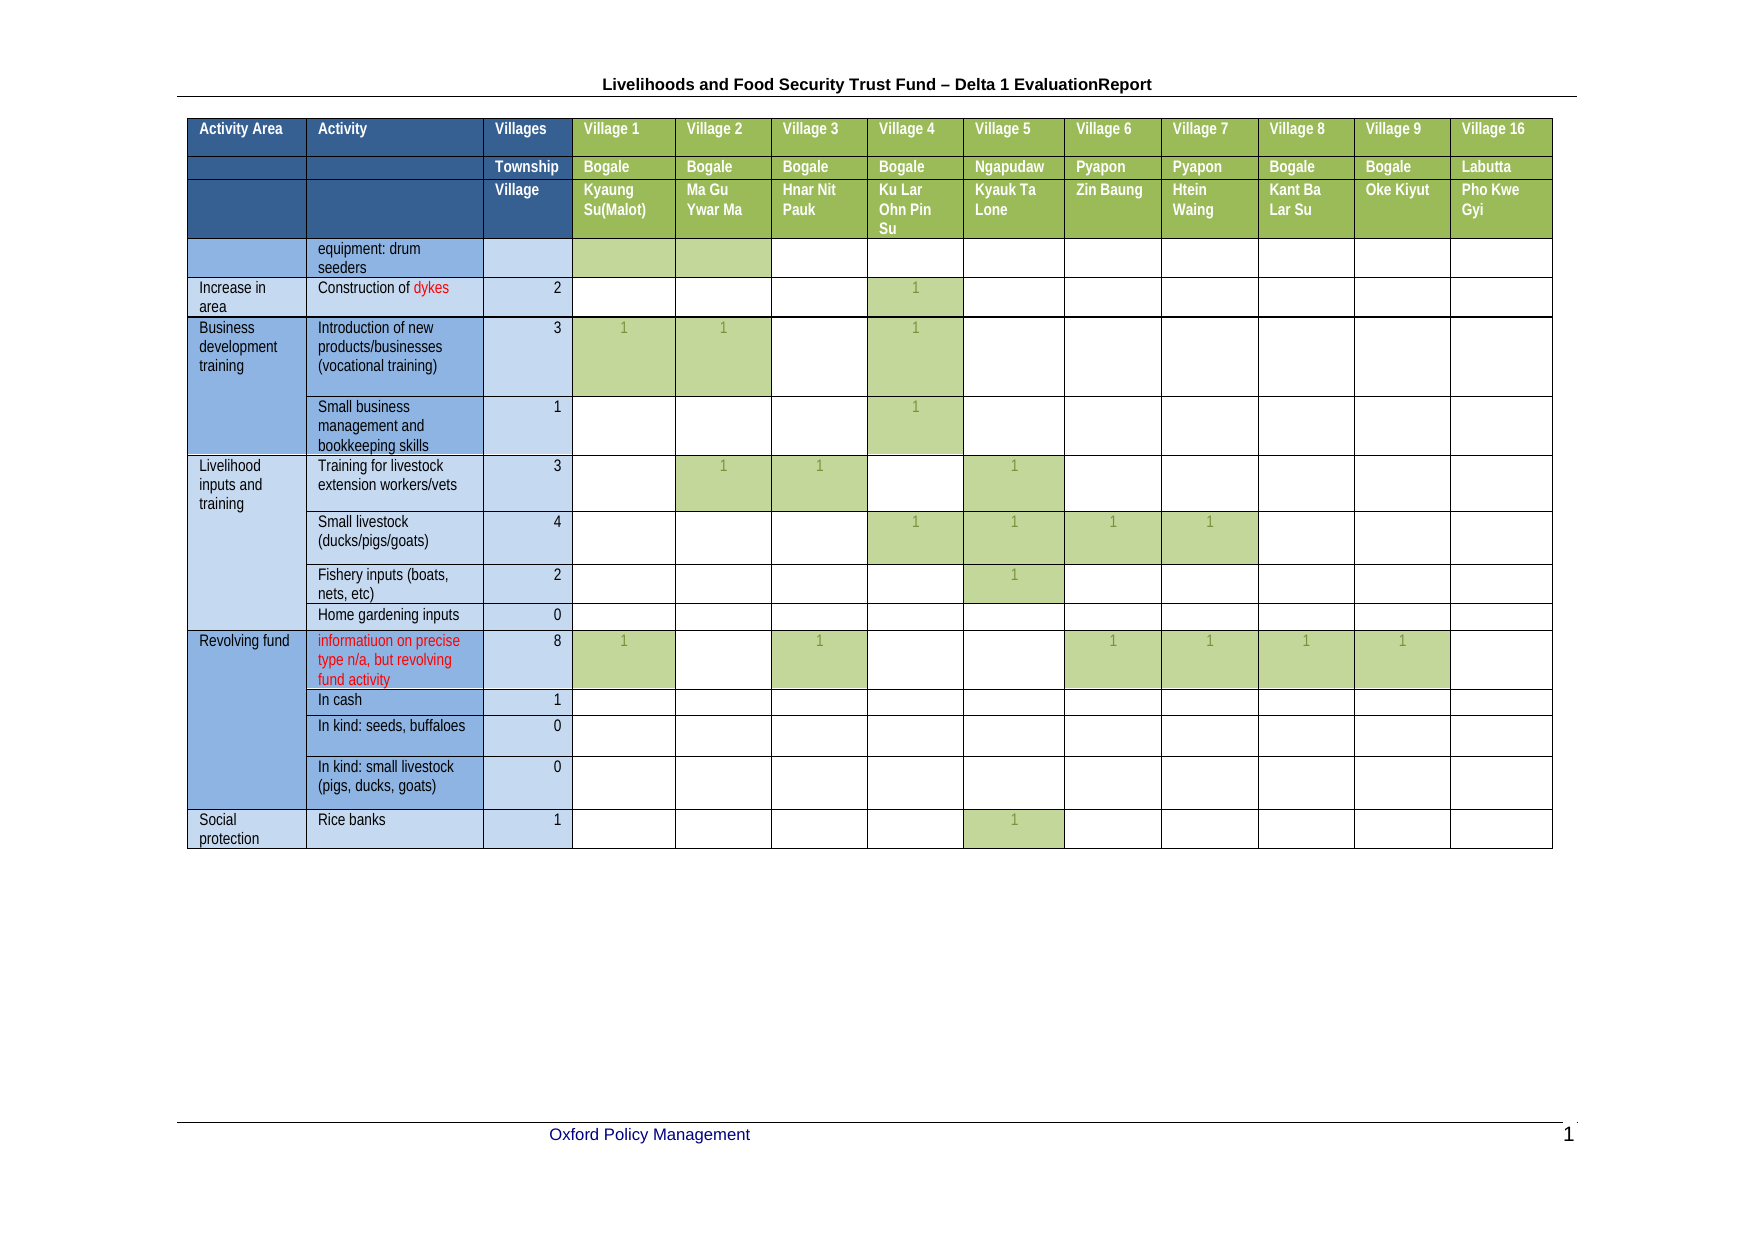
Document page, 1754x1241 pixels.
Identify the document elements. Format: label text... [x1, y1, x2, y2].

table_cell [573, 512, 675, 564]
table_cell [1259, 456, 1354, 511]
table_cell [676, 810, 771, 848]
table_cell [964, 716, 1064, 756]
table_cell In kind: seeds, buffaloes [307, 716, 483, 756]
table_cell 1 [1259, 631, 1354, 688]
table_cell [1162, 716, 1258, 756]
table_cell 1 [1065, 512, 1161, 564]
table_cell Business development training [188, 318, 306, 454]
table_cell [1451, 278, 1552, 316]
table_cell 1 [1162, 512, 1258, 564]
table_cell [676, 690, 771, 715]
table_cell [573, 757, 675, 809]
table_cell [1355, 278, 1450, 316]
table_cell 3 [484, 318, 572, 396]
table_header Village 2 [676, 119, 771, 156]
table_cell [676, 512, 771, 564]
table_cell Htein Waing [1162, 180, 1258, 238]
table_cell [1065, 456, 1161, 511]
table_header Village 6 [1065, 119, 1161, 156]
table_cell [772, 810, 867, 848]
table_cell [868, 604, 963, 630]
table_cell [964, 757, 1064, 809]
table_cell 1 [484, 690, 572, 715]
table_cell Ngapudaw [964, 157, 1064, 179]
table_cell Livelihood inputs and training [188, 456, 306, 630]
table_cell Bogale [868, 157, 963, 179]
table_cell [868, 565, 963, 603]
table_cell 4 [484, 512, 572, 564]
table_cell [868, 757, 963, 809]
table_header Village 1 [573, 119, 675, 156]
table_cell 0 [484, 757, 572, 809]
table_cell [868, 631, 963, 688]
table_header Villages [484, 119, 572, 156]
table_cell [1259, 565, 1354, 603]
table_cell [1259, 810, 1354, 848]
table_cell [1355, 810, 1450, 848]
table_cell [1162, 565, 1258, 603]
table_cell [772, 318, 867, 396]
table_cell [1355, 565, 1450, 603]
table_cell [964, 397, 1064, 454]
table_cell [1355, 604, 1450, 630]
table_header Activity Area [188, 119, 306, 156]
table_cell [1065, 716, 1161, 756]
table_cell [1259, 757, 1354, 809]
table_cell [1355, 757, 1450, 809]
table_cell Bogale [772, 157, 867, 179]
table_cell Training for livestock extension workers/vets [307, 456, 483, 511]
table_cell 1 [868, 278, 963, 316]
table_header Village 7 [1162, 119, 1258, 156]
table_cell informatiuon on precise type n/a, but revolving fund activity [307, 631, 483, 688]
table_cell [1162, 239, 1258, 277]
table_cell Hnar Nit Pauk [772, 180, 867, 238]
table_cell [1355, 512, 1450, 564]
table_cell Zin Baung [1065, 180, 1161, 238]
table_header Village 5 [964, 119, 1064, 156]
table_cell [964, 278, 1064, 316]
table_cell Bogale [1355, 157, 1450, 179]
table_cell 0 [484, 604, 572, 630]
table_cell [1065, 810, 1161, 848]
table_cell Pho Kwe Gyi [1451, 180, 1552, 238]
table_cell [868, 716, 963, 756]
table_cell Township [484, 157, 572, 179]
table_cell [1162, 690, 1258, 715]
table_cell [1355, 397, 1450, 454]
table_cell Bogale [1259, 157, 1354, 179]
table_cell [772, 604, 867, 630]
table_cell [1451, 512, 1552, 564]
table_cell [868, 810, 963, 848]
table_cell Home gardening inputs [307, 604, 483, 630]
table_cell 3 [484, 456, 572, 511]
table_header Village 9 [1355, 119, 1450, 156]
table_cell [1451, 456, 1552, 511]
table_cell [1451, 631, 1552, 688]
table_cell [1451, 318, 1552, 396]
table_cell 1 [573, 631, 675, 688]
table_cell [676, 631, 771, 688]
table_cell [1355, 318, 1450, 396]
table_cell [1065, 690, 1161, 715]
table_cell [1065, 318, 1161, 396]
table_cell In kind: small livestock (pigs, ducks, goats) [307, 757, 483, 809]
table_cell [1162, 757, 1258, 809]
table_cell [772, 565, 867, 603]
table_cell [772, 239, 867, 277]
table_cell [1451, 604, 1552, 630]
table_cell [676, 716, 771, 756]
table_cell [772, 512, 867, 564]
table_cell Fishery inputs (boats, nets, etc) [307, 565, 483, 603]
table_cell [772, 278, 867, 316]
table_cell [573, 456, 675, 511]
table_cell [1259, 716, 1354, 756]
table_cell [188, 157, 306, 179]
table_cell [772, 397, 867, 454]
table_cell [1065, 565, 1161, 603]
table_cell [676, 239, 771, 277]
table_cell [1162, 278, 1258, 316]
table_cell [868, 239, 963, 277]
table_header Village 3 [772, 119, 867, 156]
table_cell [964, 690, 1064, 715]
table_cell Ku Lar Ohn Pin Su [868, 180, 963, 238]
table_cell [573, 565, 675, 603]
table_cell In cash [307, 690, 483, 715]
table_cell [188, 180, 306, 238]
table_cell 8 [484, 631, 572, 688]
table_cell [307, 180, 483, 238]
table_cell [573, 604, 675, 630]
table_cell [676, 278, 771, 316]
table_cell [676, 397, 771, 454]
table_cell 1 [868, 512, 963, 564]
table_cell [484, 239, 572, 277]
table_cell Construction of dykes [307, 278, 483, 316]
table_cell [1065, 757, 1161, 809]
table_cell [573, 810, 675, 848]
table_cell 1 [964, 512, 1064, 564]
table_cell [573, 716, 675, 756]
table_cell [1451, 565, 1552, 603]
table_cell [1162, 456, 1258, 511]
table_cell equipment: drum seeders [307, 239, 483, 277]
table_cell [1259, 690, 1354, 715]
table_cell Bogale [573, 157, 675, 179]
table_cell Small livestock (ducks/pigs/goats) [307, 512, 483, 564]
table_cell [573, 690, 675, 715]
table_cell 1 [484, 397, 572, 454]
table_cell Small business management and bookkeeping skills [307, 397, 483, 454]
table_cell [1065, 278, 1161, 316]
table_cell [1355, 690, 1450, 715]
table_cell [1259, 512, 1354, 564]
table_header Village 8 [1259, 119, 1354, 156]
table_cell [964, 604, 1064, 630]
table_cell [1162, 397, 1258, 454]
table_cell Introduction of new products/businesses (vocational training) [307, 318, 483, 396]
table_cell 2 [484, 278, 572, 316]
table_cell 1 [964, 456, 1064, 511]
table_cell 1 [868, 318, 963, 396]
table_cell [964, 318, 1064, 396]
table_cell Labutta [1451, 157, 1552, 179]
table_header Activity [307, 119, 483, 156]
table_cell Rice banks [307, 810, 483, 848]
table_cell [676, 604, 771, 630]
table_cell [1259, 397, 1354, 454]
table_cell Pyapon [1162, 157, 1258, 179]
table_cell [1065, 239, 1161, 277]
table_cell [772, 757, 867, 809]
table_cell 1 [676, 456, 771, 511]
table_cell 2 [484, 565, 572, 603]
table_cell [307, 157, 483, 179]
table_cell Kyauk Ta Lone [964, 180, 1064, 238]
table_cell [1451, 810, 1552, 848]
table_cell [573, 278, 675, 316]
table_cell Bogale [676, 157, 771, 179]
table_cell Social protection [188, 810, 306, 848]
table_cell 1 [1065, 631, 1161, 688]
table_cell 1 [964, 810, 1064, 848]
table_cell 1 [868, 397, 963, 454]
table_cell 1 [772, 456, 867, 511]
table_cell Village [484, 180, 572, 238]
table_cell [1162, 604, 1258, 630]
table_cell [1259, 239, 1354, 277]
table_cell Increase in area [188, 278, 306, 316]
table_cell [868, 456, 963, 511]
table_cell [868, 690, 963, 715]
table_header Village 4 [868, 119, 963, 156]
table_cell [772, 716, 867, 756]
table_cell [1451, 757, 1552, 809]
table_cell 1 [772, 631, 867, 688]
table_cell 1 [676, 318, 771, 396]
table_cell [676, 757, 771, 809]
table_cell [573, 397, 675, 454]
table_cell [1259, 318, 1354, 396]
table_cell [1451, 716, 1552, 756]
table_cell [1259, 604, 1354, 630]
table_cell [1451, 690, 1552, 715]
table_cell [964, 239, 1064, 277]
table_cell Oke Kiyut [1355, 180, 1450, 238]
table_cell [1162, 810, 1258, 848]
table_cell [1451, 239, 1552, 277]
table_cell 1 [964, 565, 1064, 603]
table_cell 0 [484, 716, 572, 756]
table_cell [188, 239, 306, 277]
table_cell 1 [484, 810, 572, 848]
table_cell Pyapon [1065, 157, 1161, 179]
table_cell [1355, 716, 1450, 756]
table_cell 1 [1355, 631, 1450, 688]
table_cell [676, 565, 771, 603]
table_cell Kant Ba Lar Su [1259, 180, 1354, 238]
table_cell [1065, 604, 1161, 630]
table_header Village 16 [1451, 119, 1552, 156]
table_cell 1 [1162, 631, 1258, 688]
table_cell [1451, 397, 1552, 454]
table_cell Ma Gu Ywar Ma [676, 180, 771, 238]
table_cell [964, 631, 1064, 688]
table_cell [772, 690, 867, 715]
table_cell [573, 239, 675, 277]
table_cell [1355, 456, 1450, 511]
table_cell Kyaung Su(Malot) [573, 180, 675, 238]
table_cell [1162, 318, 1258, 396]
table_cell [1065, 397, 1161, 454]
table_cell [1355, 239, 1450, 277]
table_cell Revolving fund [188, 631, 306, 809]
table_cell 1 [573, 318, 675, 396]
table_cell [1259, 278, 1354, 316]
